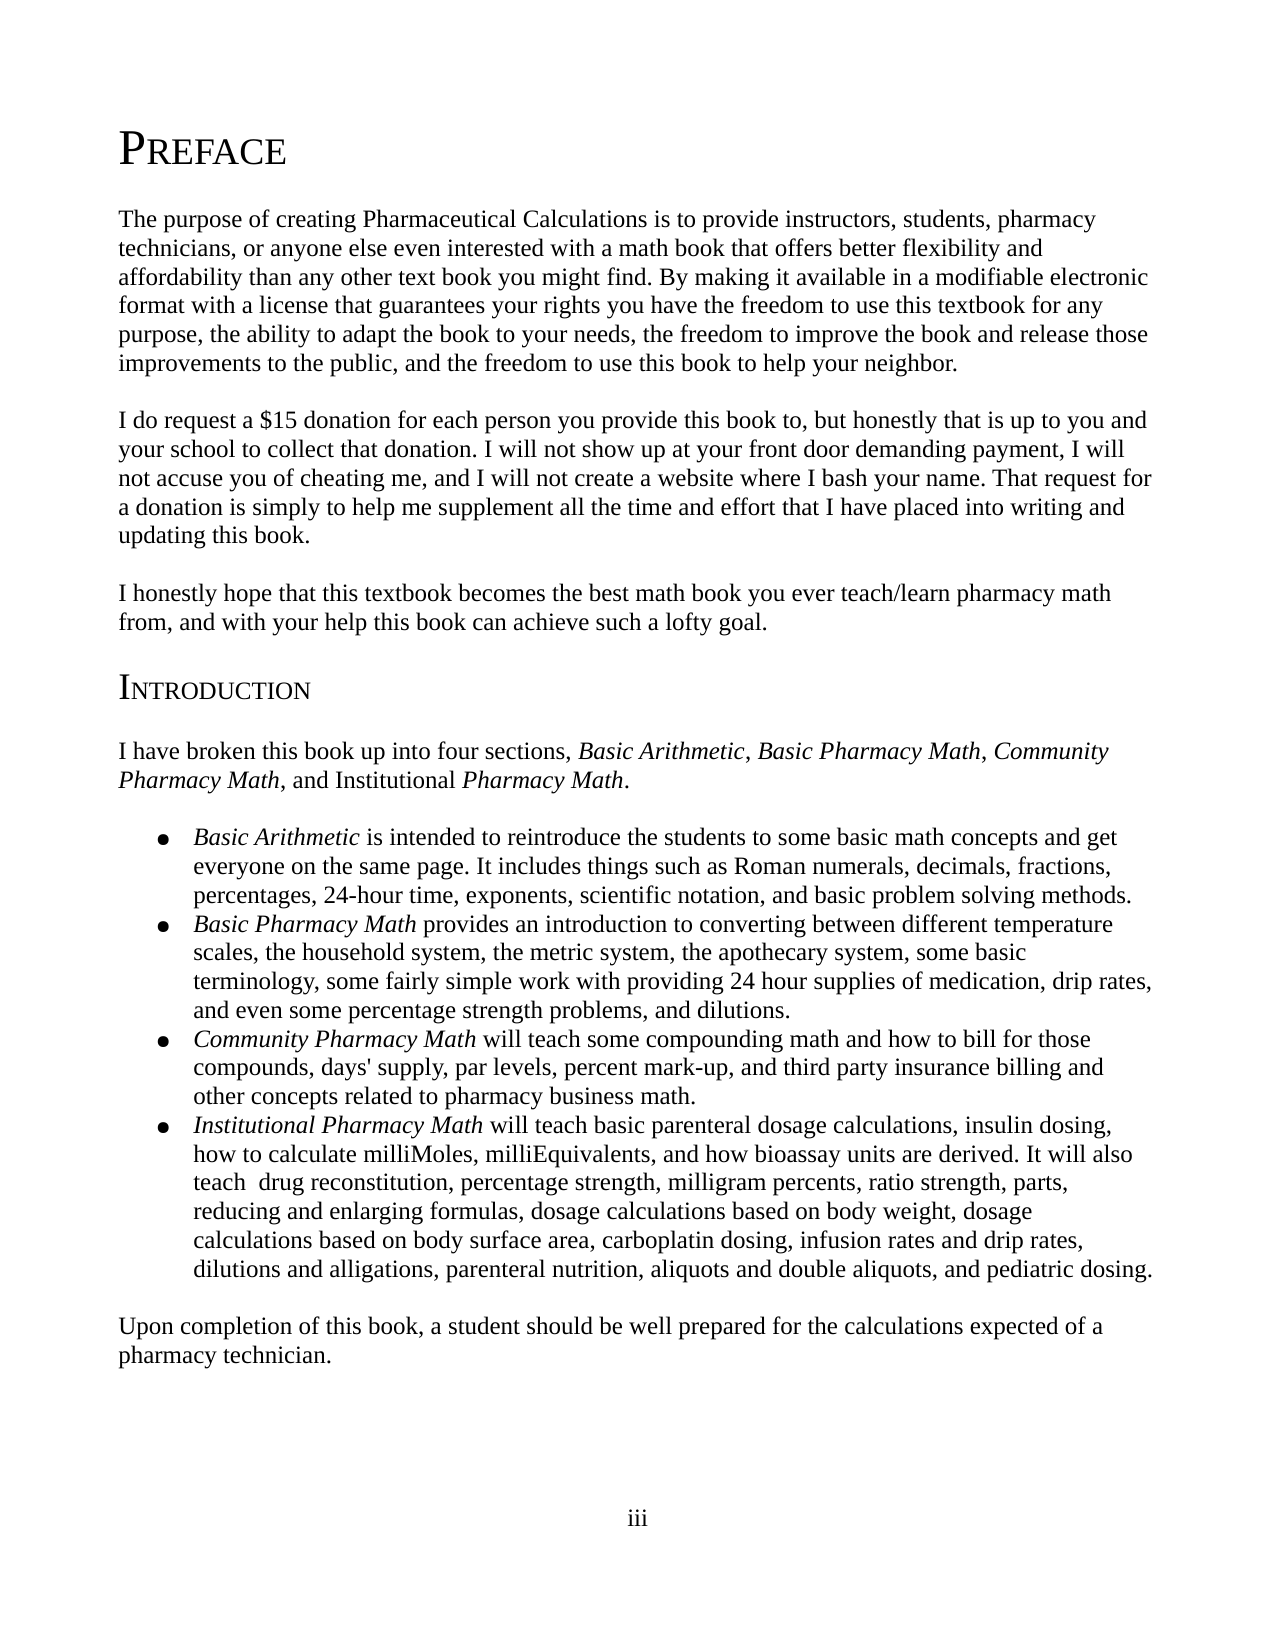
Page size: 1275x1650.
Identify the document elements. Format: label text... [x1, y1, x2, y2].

text I do request a $15 donation for each person you provide this book to, but honestly that is up to you and your school to collect that donation. I will not show up at your front door demanding payment, I will not accuse you of cheating me, and I will not create a website where I bash your name. That request for a donation is simply to help me supplement all the time and effort that I have placed into writing and updating this book. [118, 406, 1157, 549]
text Upon completion of this book, a student should be well prepared for the calculations expected of a pharmacy technician. [118, 1311, 1157, 1369]
text The purpose of creating Pharmaceutical Calculations is to provide instructors, students, pharmacy technicians, or anyone else even interested with a math book that offers better flexibility and affordability than any other text book you might find. By making it available in a modifiable electronic format with a license that guarantees your rights you have the freedom to use this textbook for any purpose, the ability to adapt the book to your needs, the freedom to improve the book and release those improvements to the public, and the freedom to use this book to help your neighbor. [118, 204, 1157, 377]
text I honestly hope that this textbook becomes the best math book you ever teach/learn pharmacy math from, and with your help this book can achieve such a lofty goal. [118, 578, 1157, 636]
list Institutional Pharmacy Math will teach basic parenteral dosage calculations, insulin dosing, how to calculate milliMoles, milliEquivalents, and how bioassay units are derived. It will also teach drug reconstitution, percentage strength, milligram percents, ratio strength, parts, reducing and enlarging formulas, dosage calculations based on body weight, dosage calculations based on body surface area, carboplatin dosing, infusion rates and drip rates, dilutions and alligations, parenteral nutrition, aliquots and double aliquots, and pediatric dosing. [156, 1110, 1157, 1282]
text I have broken this book up into four sections, Basic Arithmetic, Basic Pharmacy Math, Community Pharmacy Math, and Institutional Pharmacy Math. [118, 736, 1157, 794]
list Basic Pharmacy Math provides an introduction to converting between different temperature scales, the household system, the metric system, the apothecary system, some basic terminology, some fairly simple work with providing 24 hour supplies of medication, drip rates, and even some percentage strength problems, and dilutions. [156, 909, 1157, 1024]
text PREFACE [118, 118, 1157, 176]
list Basic Arithmetic is intended to reintroduce the students to some basic math concepts and get everyone on the same page. It includes things such as Roman numerals, decimals, fractions, percentages, 24-hour time, exponents, scientific notation, and basic problem solving methods. [156, 822, 1157, 909]
list Community Pharmacy Math will teach some compounding math and how to bill for those compounds, days' supply, par levels, percent mark-up, and third party insurance billing and other concepts related to pharmacy business math. [156, 1024, 1157, 1110]
text INTRODUCTION [118, 664, 1157, 707]
